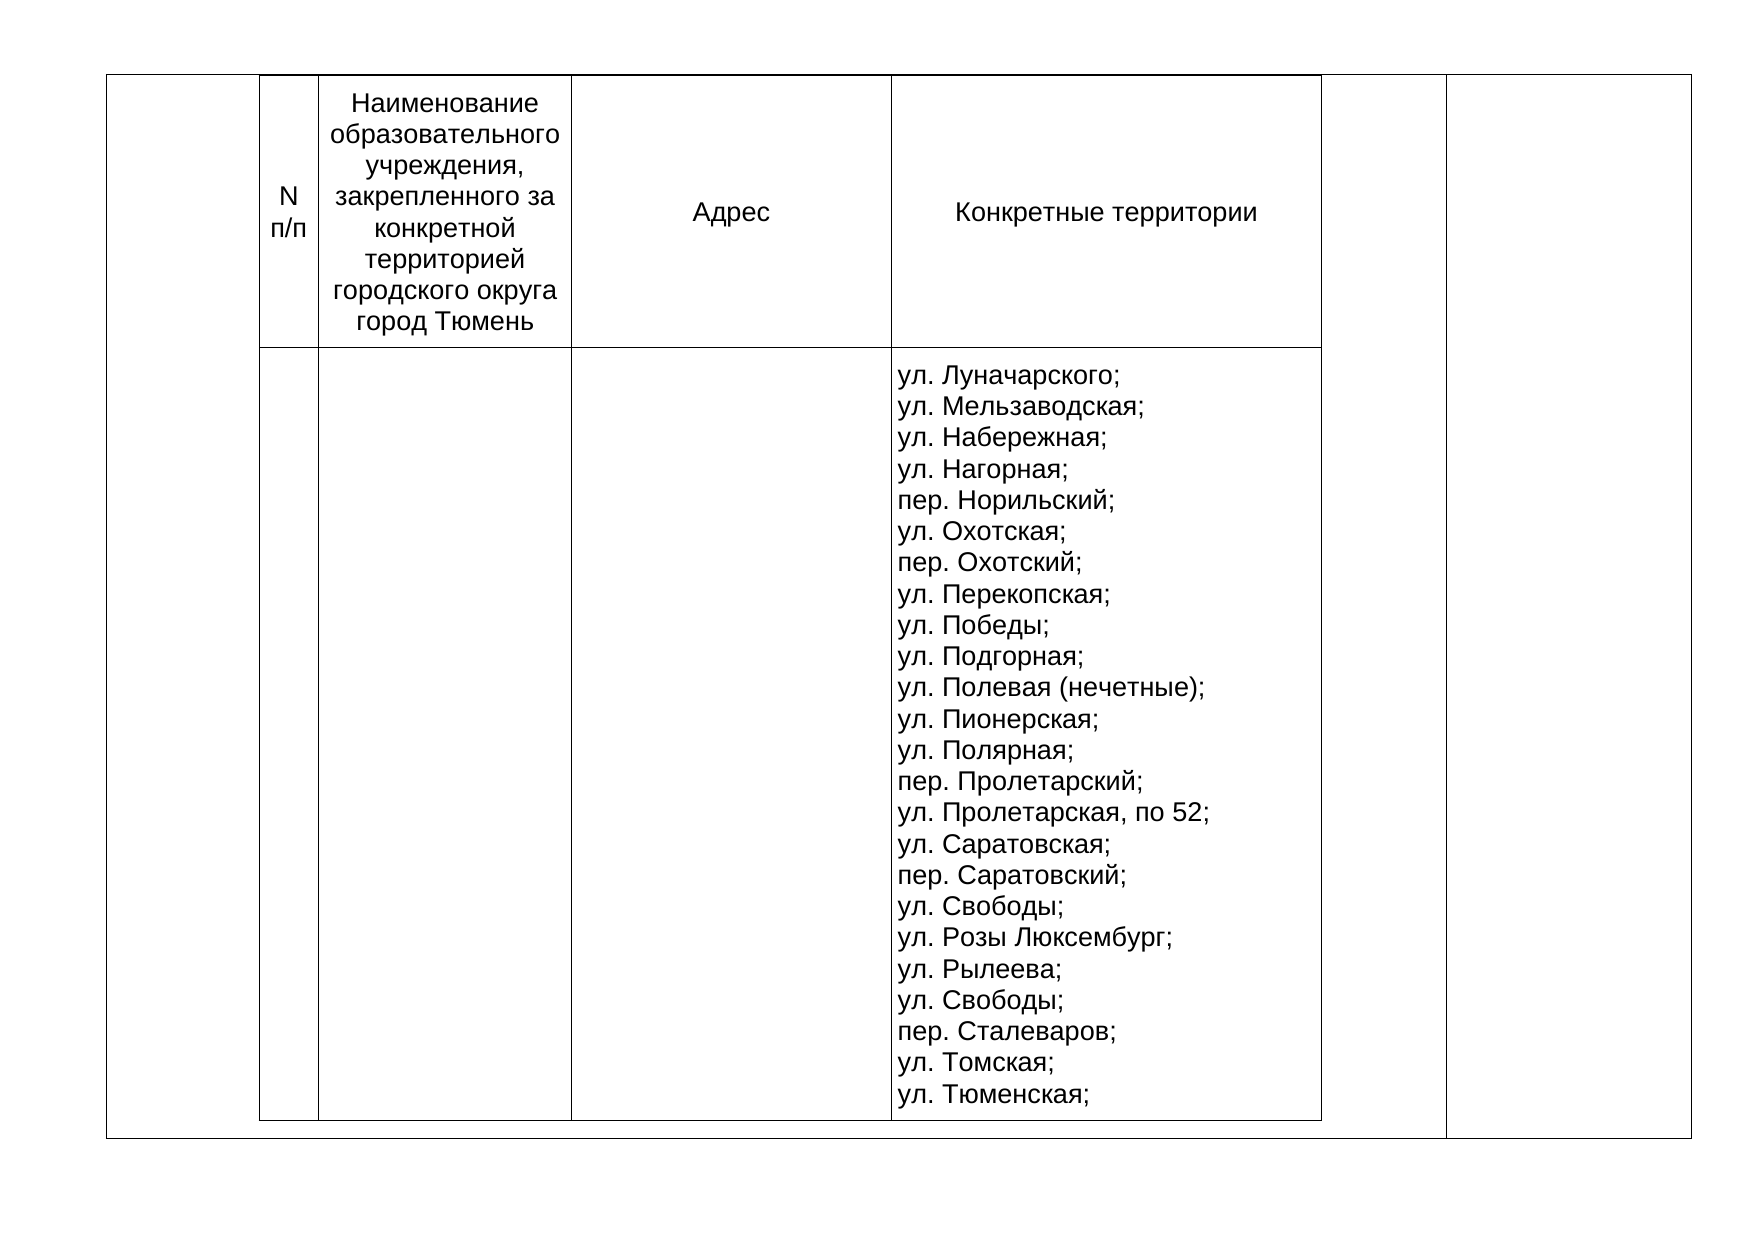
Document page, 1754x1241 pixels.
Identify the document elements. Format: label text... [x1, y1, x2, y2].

table_header N п/п [260, 76, 318, 347]
table_cell [260, 348, 318, 1119]
table_cell ул. Луначарского; ул. Мельзаводская; ул. Набережная; ул. Нагорная; пер. Норильский; ул. Охотская; пер. Охотский; ул. Перекопская; ул. Победы; ул. Подгорная; ул. Полевая (нечетные); ул. Пионерская; ул. Полярная; пер. Пролетарский; ул. Пролетарская, по 52; ул. Саратовская; пер. Саратовский; ул. Свободы; ул. Розы Люксембург; ул. Рылеева; ул. Свободы; пер. Сталеваров; ул. Томская; ул. Тюменская; [892, 348, 1321, 1119]
table_header Конкретные территории [892, 76, 1321, 347]
table_header Наименование образовательного учреждения, закрепленного за конкретной территорией городского округа город Тюмень [319, 76, 571, 347]
table_header Адрес [572, 76, 891, 347]
table_header [1447, 75, 1691, 1137]
table_cell [572, 348, 891, 1119]
table_cell [319, 348, 571, 1119]
table_header [107, 75, 1446, 1137]
